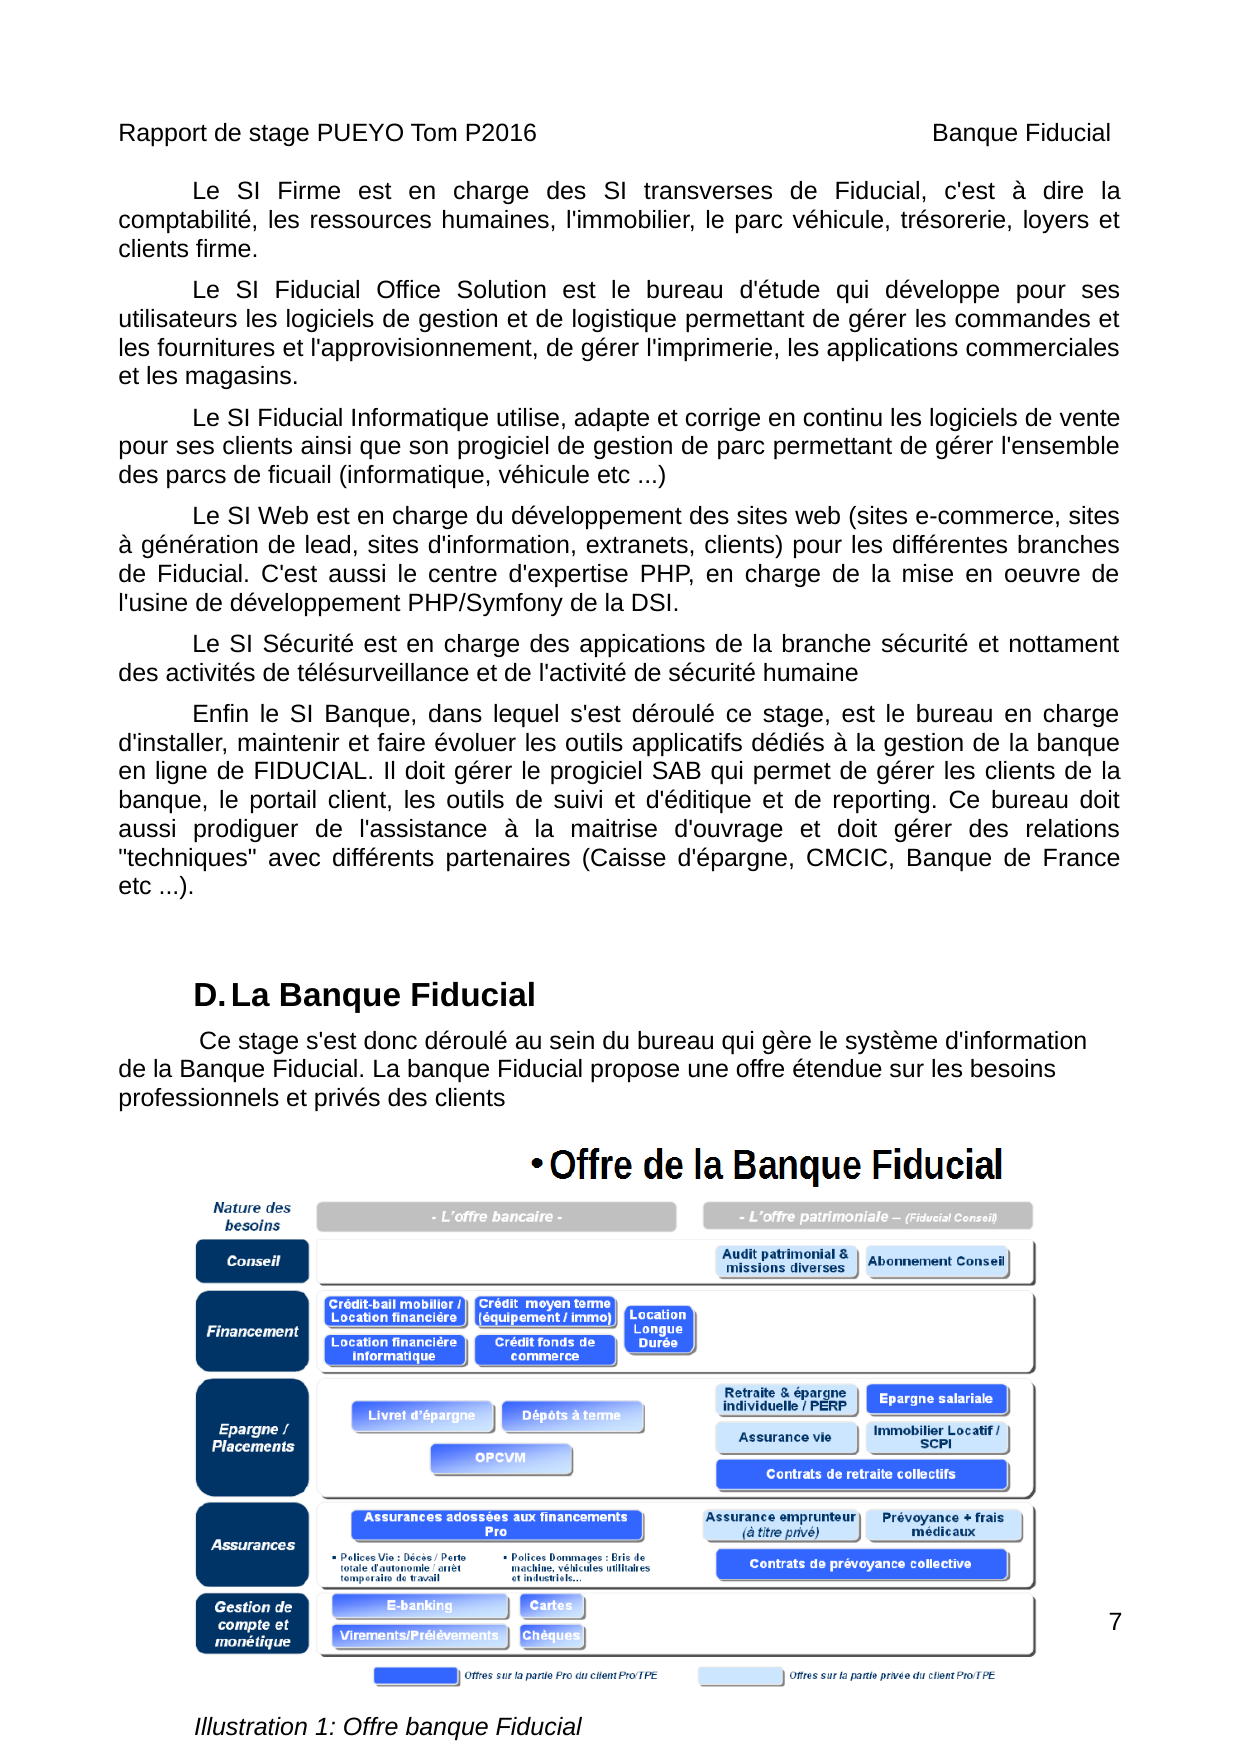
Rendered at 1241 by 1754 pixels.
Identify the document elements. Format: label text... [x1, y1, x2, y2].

subtitle La Banque Fiducial [193, 975, 1122, 1013]
text [194, 1127, 1039, 1139]
text Enfin le SI Banque, dans lequel s'est déroulé ce stage, est le bureau en charge d'installer, maintenir et faire évoluer les outils applicatifs dédiés à la gestion de la banque en ligne de FIDUCIAL. Il doit gérer le progiciel SAB qui permet de gérer les clients de la banque, le portail client, les outils de suivi et d'éditique et de reporting. Ce bureau doit aussi prodiguer de l'assistance à la maitrise d'ouvrage et doit gérer des relations "techniques" avec différents partenaires (Caisse d'épargne, CMCIC, Banque de France etc ...). [118, 699, 1122, 900]
text Ce stage s'est donc déroulé au sein du bureau qui gère le système d'information de la Banque Fiducial. La banque Fiducial propose une offre étendue sur les besoins professionnels et privés des clients [118, 1026, 1122, 1112]
text Le SI Web est en charge du développement des sites web (sites e-commerce, sites à génération de lead, sites d'information, extranets, clients) pour les différentes branches de Fiducial. C'est aussi le centre d'expertise PHP, en charge de la mise en oeuvre de l'usine de développement PHP/Symfony de la DSI. [118, 501, 1122, 616]
text Illustration 1: Offre banque Fiducial [194, 1713, 1039, 1741]
text Le SI Fiducial Informatique utilise, adapte et corrige en continu les logiciels de vente pour ses clients ainsi que son progiciel de gestion de parc permettant de gérer l'ensemble des parcs de ficuail (informatique, véhicule etc ...) [118, 403, 1122, 489]
picture [194, 1139, 1040, 1713]
text Le SI Fiducial Office Solution est le bureau d'étude qui développe pour ses utilisateurs les logiciels de gestion et de logistique permettant de gérer les commandes et les fournitures et l'approvisionnement, de gérer l'imprimerie, les applications commerciales et les magasins. [118, 275, 1122, 390]
text Le SI Firme est en charge des SI transverses de Fiducial, c'est à dire la comptabilité, les ressources humaines, l'immobilier, le parc véhicule, trésorerie, loyers et clients firme. [118, 176, 1122, 263]
text Le SI Sécurité est en charge des appications de la branche sécurité et nottament des activités de télésurveillance et de l'activité de sécurité humaine [118, 629, 1122, 686]
